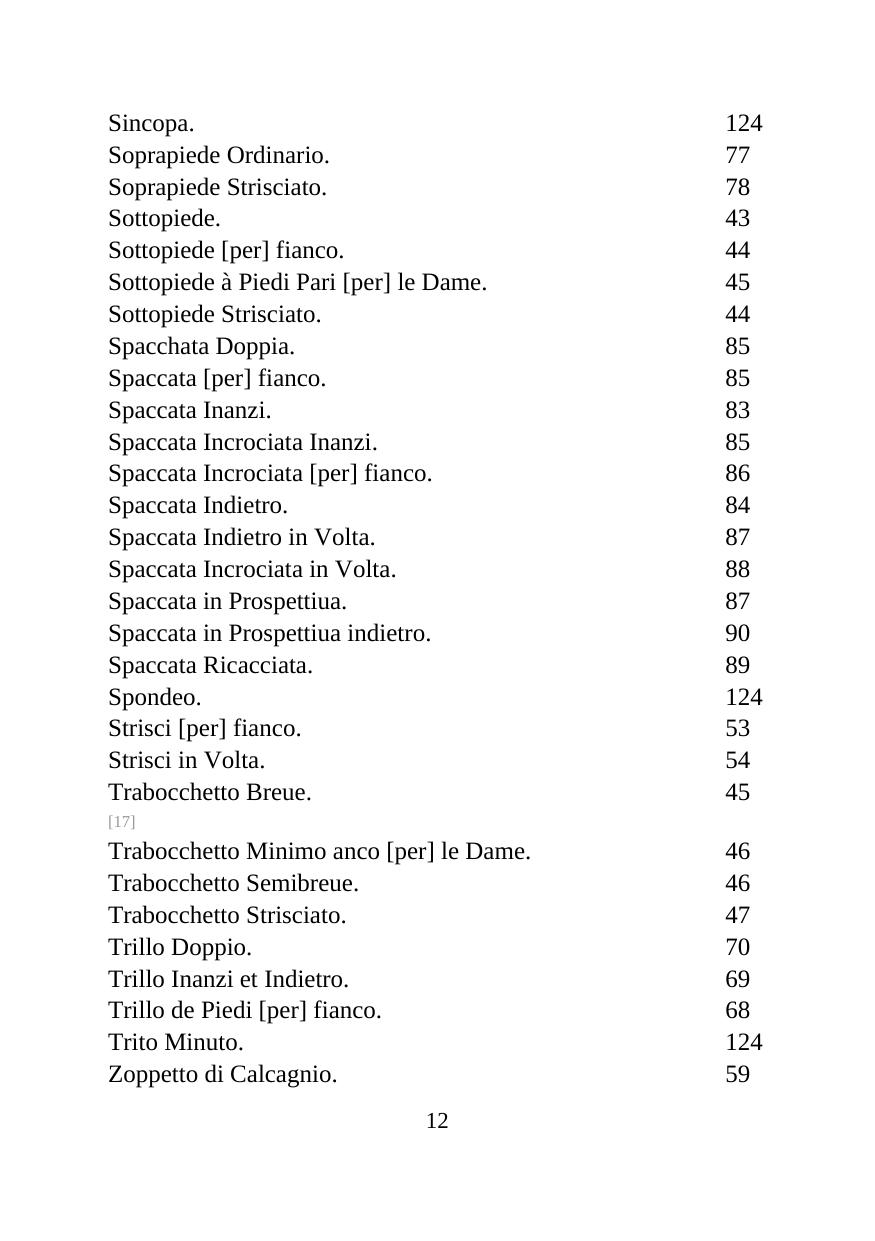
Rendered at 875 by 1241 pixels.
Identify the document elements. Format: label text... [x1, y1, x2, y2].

table_cell Spaccata in Prospettiua indietro. [106, 616, 723, 648]
table_cell Trabocchetto Breue. [106, 776, 723, 807]
table_cell 83 [724, 393, 768, 425]
table_cell Spondeo. [106, 680, 723, 712]
table_cell Strisci [per] fianco. [106, 712, 723, 744]
table_cell 47 [724, 899, 768, 930]
table_cell 86 [724, 457, 768, 489]
table_cell 46 [724, 867, 768, 898]
table_cell Spaccata Incrociata in Volta. [106, 553, 723, 584]
table_cell 44 [724, 234, 768, 266]
table_cell [17] [106, 808, 723, 835]
table_cell Spaccata Ricacciata. [106, 648, 723, 680]
table_cell 69 [724, 962, 768, 994]
table_cell 87 [724, 584, 768, 616]
table_cell Sottopiede Strisciato. [106, 298, 723, 329]
table_cell Trillo de Piedi [per] fianco. [106, 994, 723, 1026]
table_cell 70 [724, 930, 768, 962]
table_cell Soprapiede Ordinario. [106, 138, 723, 170]
table_cell Spaccata Inanzi. [106, 393, 723, 425]
table_cell Spaccata Incrociata [per] fianco. [106, 457, 723, 489]
table_cell 124 [724, 106, 768, 138]
table_cell 85 [724, 361, 768, 393]
table_cell Trito Minuto. [106, 1026, 723, 1058]
table_cell 68 [724, 994, 768, 1026]
table_cell Strisci in Volta. [106, 744, 723, 776]
table_cell Trillo Doppio. [106, 930, 723, 962]
table_cell Trabocchetto Minimo anco [per] le Dame. [106, 835, 723, 867]
table_cell Soprapiede Strisciato. [106, 170, 723, 202]
table_cell 87 [724, 521, 768, 552]
table_cell 90 [724, 616, 768, 648]
table_cell 54 [724, 744, 768, 776]
table_cell Sottopiede. [106, 202, 723, 234]
table_cell 43 [724, 202, 768, 234]
table_cell 124 [724, 1026, 768, 1058]
table_cell 85 [724, 425, 768, 457]
table_cell Trabocchetto Strisciato. [106, 899, 723, 930]
table_cell 77 [724, 138, 768, 170]
table_cell 124 [724, 680, 768, 712]
table_cell Zoppetto di Calcagnio. [106, 1058, 723, 1090]
table_cell Trabocchetto Semibreue. [106, 867, 723, 898]
table_cell 78 [724, 170, 768, 202]
table_cell Spaccata Indietro. [106, 489, 723, 521]
table_cell 53 [724, 712, 768, 744]
table_cell Trillo Inanzi et Indietro. [106, 962, 723, 994]
table_cell Spacchata Doppia. [106, 329, 723, 361]
table_cell 84 [724, 489, 768, 521]
table_cell Spaccata [per] fianco. [106, 361, 723, 393]
table_cell Sottopiede [per] fianco. [106, 234, 723, 266]
table_cell 45 [724, 266, 768, 297]
table_cell 46 [724, 835, 768, 867]
table_cell Spaccata Incrociata Inanzi. [106, 425, 723, 457]
table_cell Sincopa. [106, 106, 723, 138]
table_cell 85 [724, 329, 768, 361]
table_cell 45 [724, 776, 768, 807]
table_cell 89 [724, 648, 768, 680]
table_cell Spaccata Indietro in Volta. [106, 521, 723, 552]
table_cell 59 [724, 1058, 768, 1090]
table_cell Spaccata in Prospettiua. [106, 584, 723, 616]
table_cell 88 [724, 553, 768, 584]
table_cell 44 [724, 298, 768, 329]
table_cell [724, 808, 768, 835]
table_cell Sottopiede à Piedi Pari [per] le Dame. [106, 266, 723, 297]
